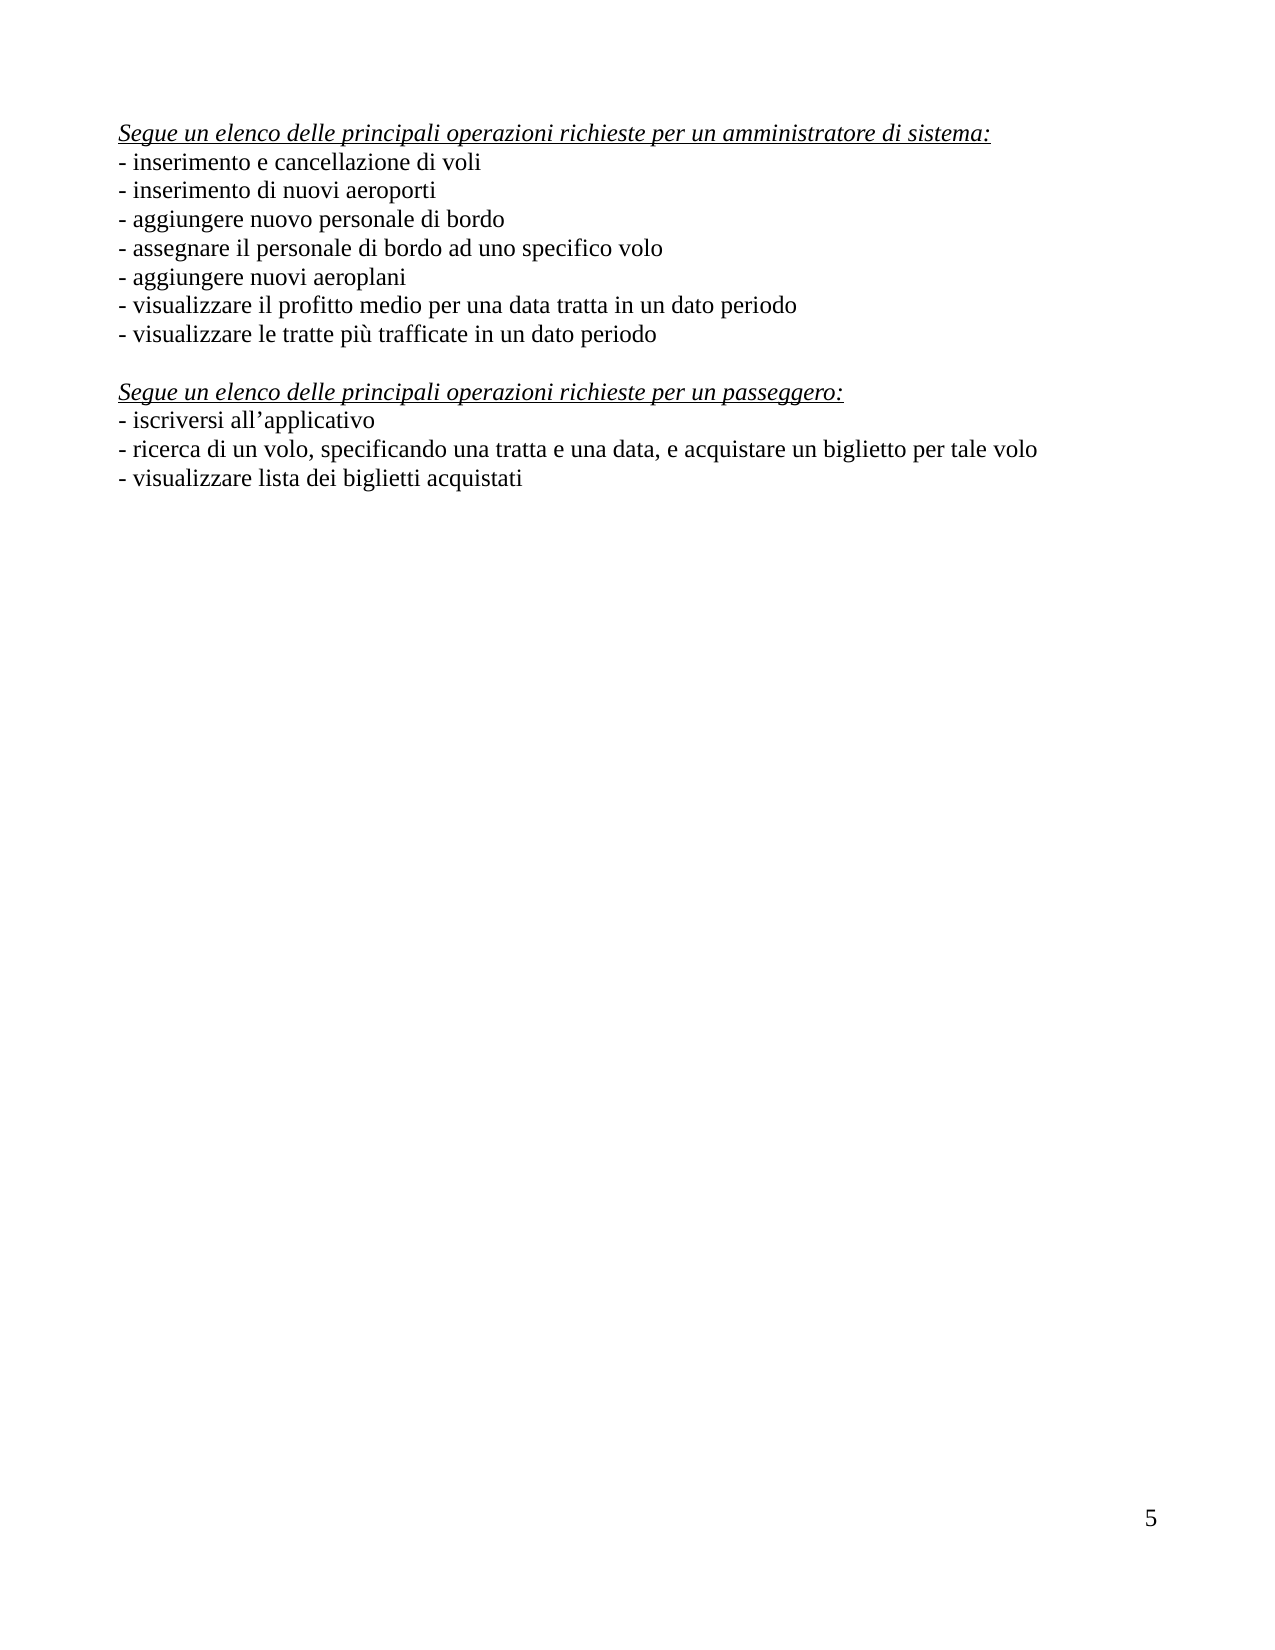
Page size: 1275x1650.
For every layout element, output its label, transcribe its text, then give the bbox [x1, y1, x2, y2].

text - ricerca di un volo, specificando una tratta e una data, e acquistare un biglietto per tale volo [118, 434, 1157, 463]
text - visualizzare lista dei biglietti acquistati [118, 463, 1157, 492]
text Segue un elenco delle principali operazioni richieste per un passeggero: [118, 377, 1157, 406]
text Segue un elenco delle principali operazioni richieste per un amministratore di sistema: [118, 118, 1157, 147]
text - visualizzare le tratte più trafficate in un dato periodo [118, 319, 1157, 348]
text - aggiungere nuovo personale di bordo [118, 204, 1157, 233]
text - visualizzare il profitto medio per una data tratta in un dato periodo [118, 291, 1157, 319]
text - aggiungere nuovi aeroplani [118, 262, 1157, 291]
text - inserimento e cancellazione di voli [118, 147, 1157, 176]
text - assegnare il personale di bordo ad uno specifico volo [118, 233, 1157, 262]
text - inserimento di nuovi aeroporti [118, 176, 1157, 204]
text - iscriversi all’applicativo [118, 406, 1157, 434]
